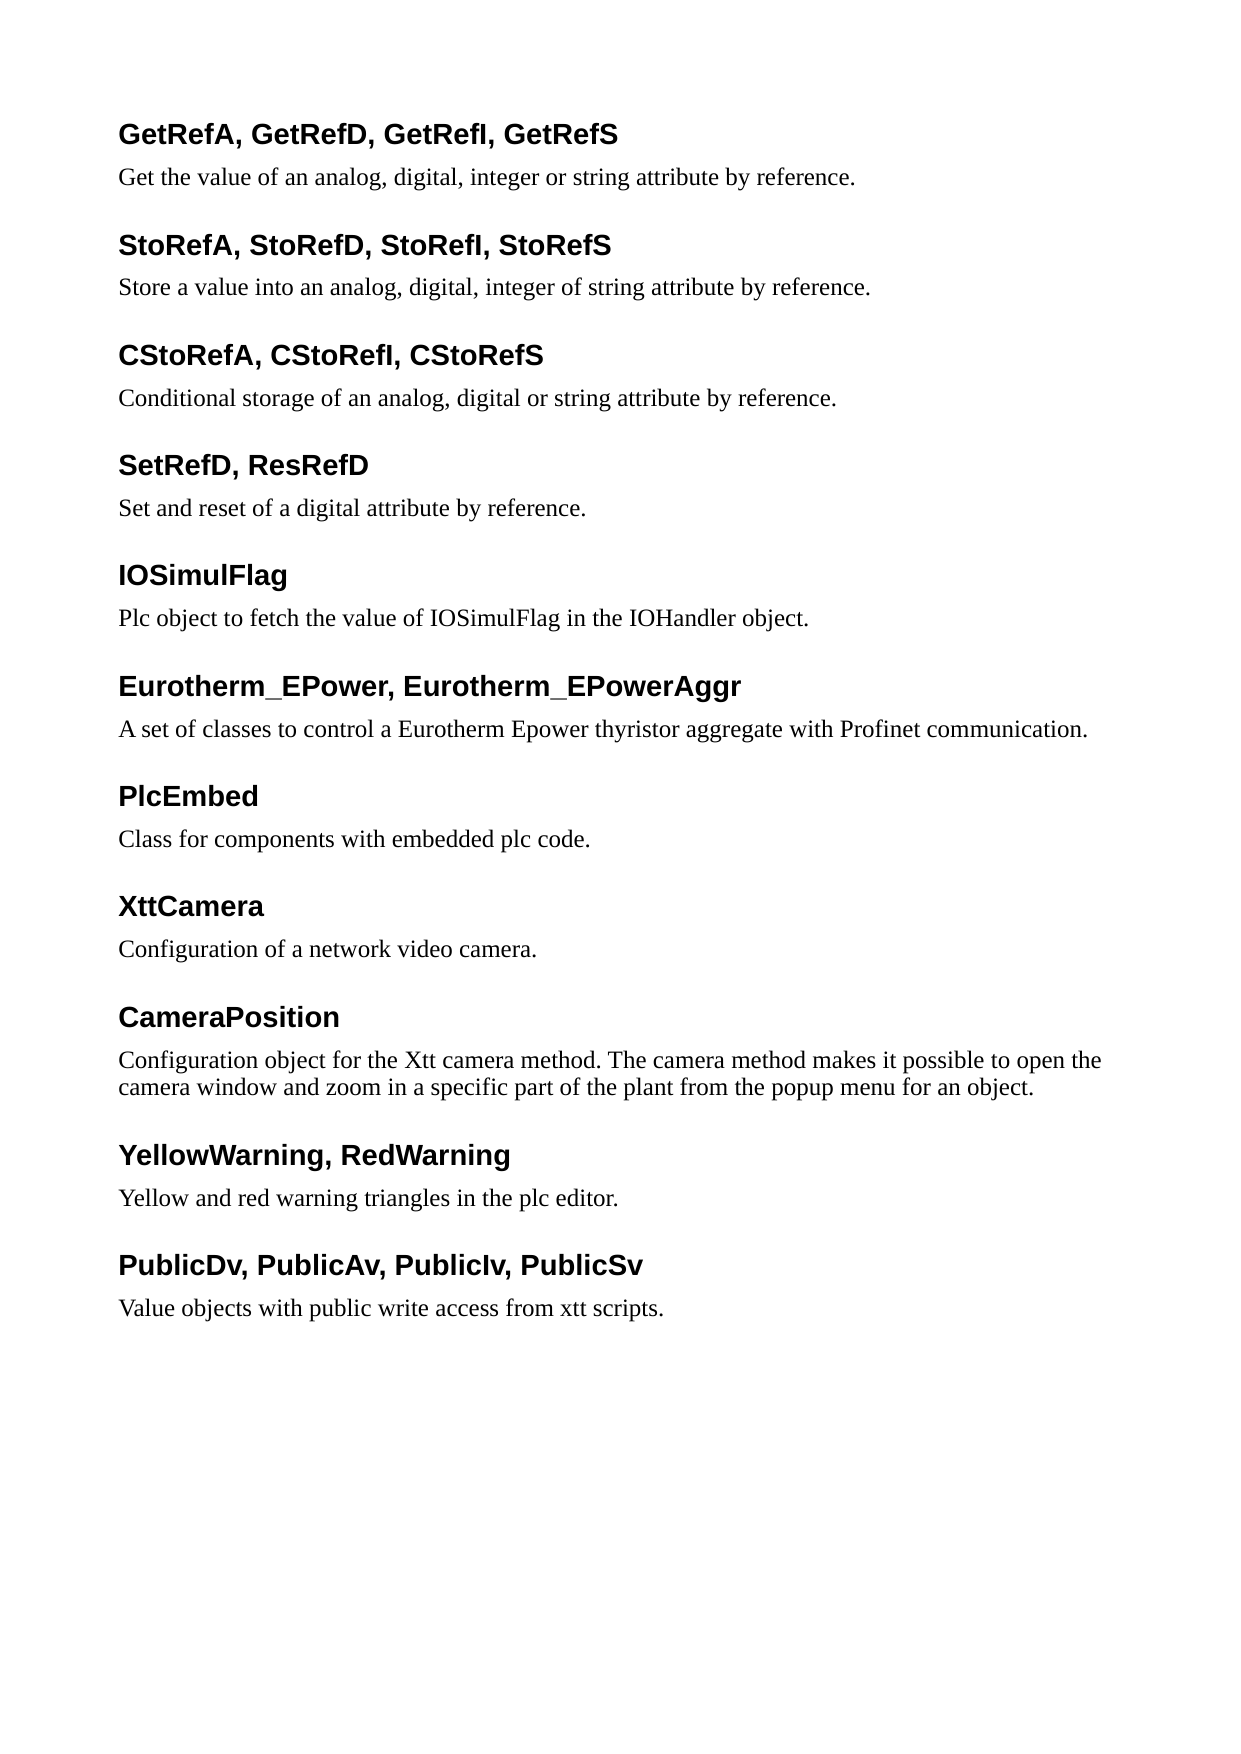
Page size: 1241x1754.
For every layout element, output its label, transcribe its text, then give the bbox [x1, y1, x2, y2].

text A set of classes to control a Eurotherm Epower thyristor aggregate with Profinet communication. [118, 715, 1122, 742]
subtitle YellowWarning, RedWarning [118, 1139, 1122, 1171]
text Class for components with embedded plc code. [118, 825, 1122, 853]
subtitle IOSimulFlag [118, 559, 1122, 592]
subtitle CameraPosition [118, 1001, 1122, 1033]
text Get the value of an analog, digital, integer or string attribute by reference. [118, 163, 1122, 191]
text Conditional storage of an analog, digital or string attribute by reference. [118, 384, 1122, 412]
text Store a value into an analog, digital, integer of string attribute by reference. [118, 273, 1122, 301]
subtitle SetRefD, ResRefD [118, 449, 1122, 482]
subtitle Eurotherm_EPower, Eurotherm_EPowerAggr [118, 670, 1122, 702]
subtitle PlcEmbed [118, 780, 1122, 813]
subtitle GetRefA, GetRefD, GetRefI, GetRefS [118, 118, 1122, 151]
subtitle CStoRefA, CStoRefI, CStoRefS [118, 339, 1122, 371]
subtitle StoRefA, StoRefD, StoRefI, StoRefS [118, 228, 1122, 261]
text Value objects with public write access from xtt scripts. [118, 1294, 1122, 1322]
text Configuration of a network video camera. [118, 935, 1122, 963]
text Configuration object for the Xtt camera method. The camera method makes it possible to open the camera window and zoom in a specific part of the plant from the popup menu for an object. [118, 1046, 1122, 1101]
text Yellow and red warning triangles in the plc editor. [118, 1184, 1122, 1211]
text Plc object to fetch the value of IOSimulFlag in the IOHandler object. [118, 604, 1122, 632]
subtitle XttCamera [118, 890, 1122, 923]
text Set and reset of a digital attribute by reference. [118, 494, 1122, 522]
subtitle PublicDv, PublicAv, PublicIv, PublicSv [118, 1249, 1122, 1282]
